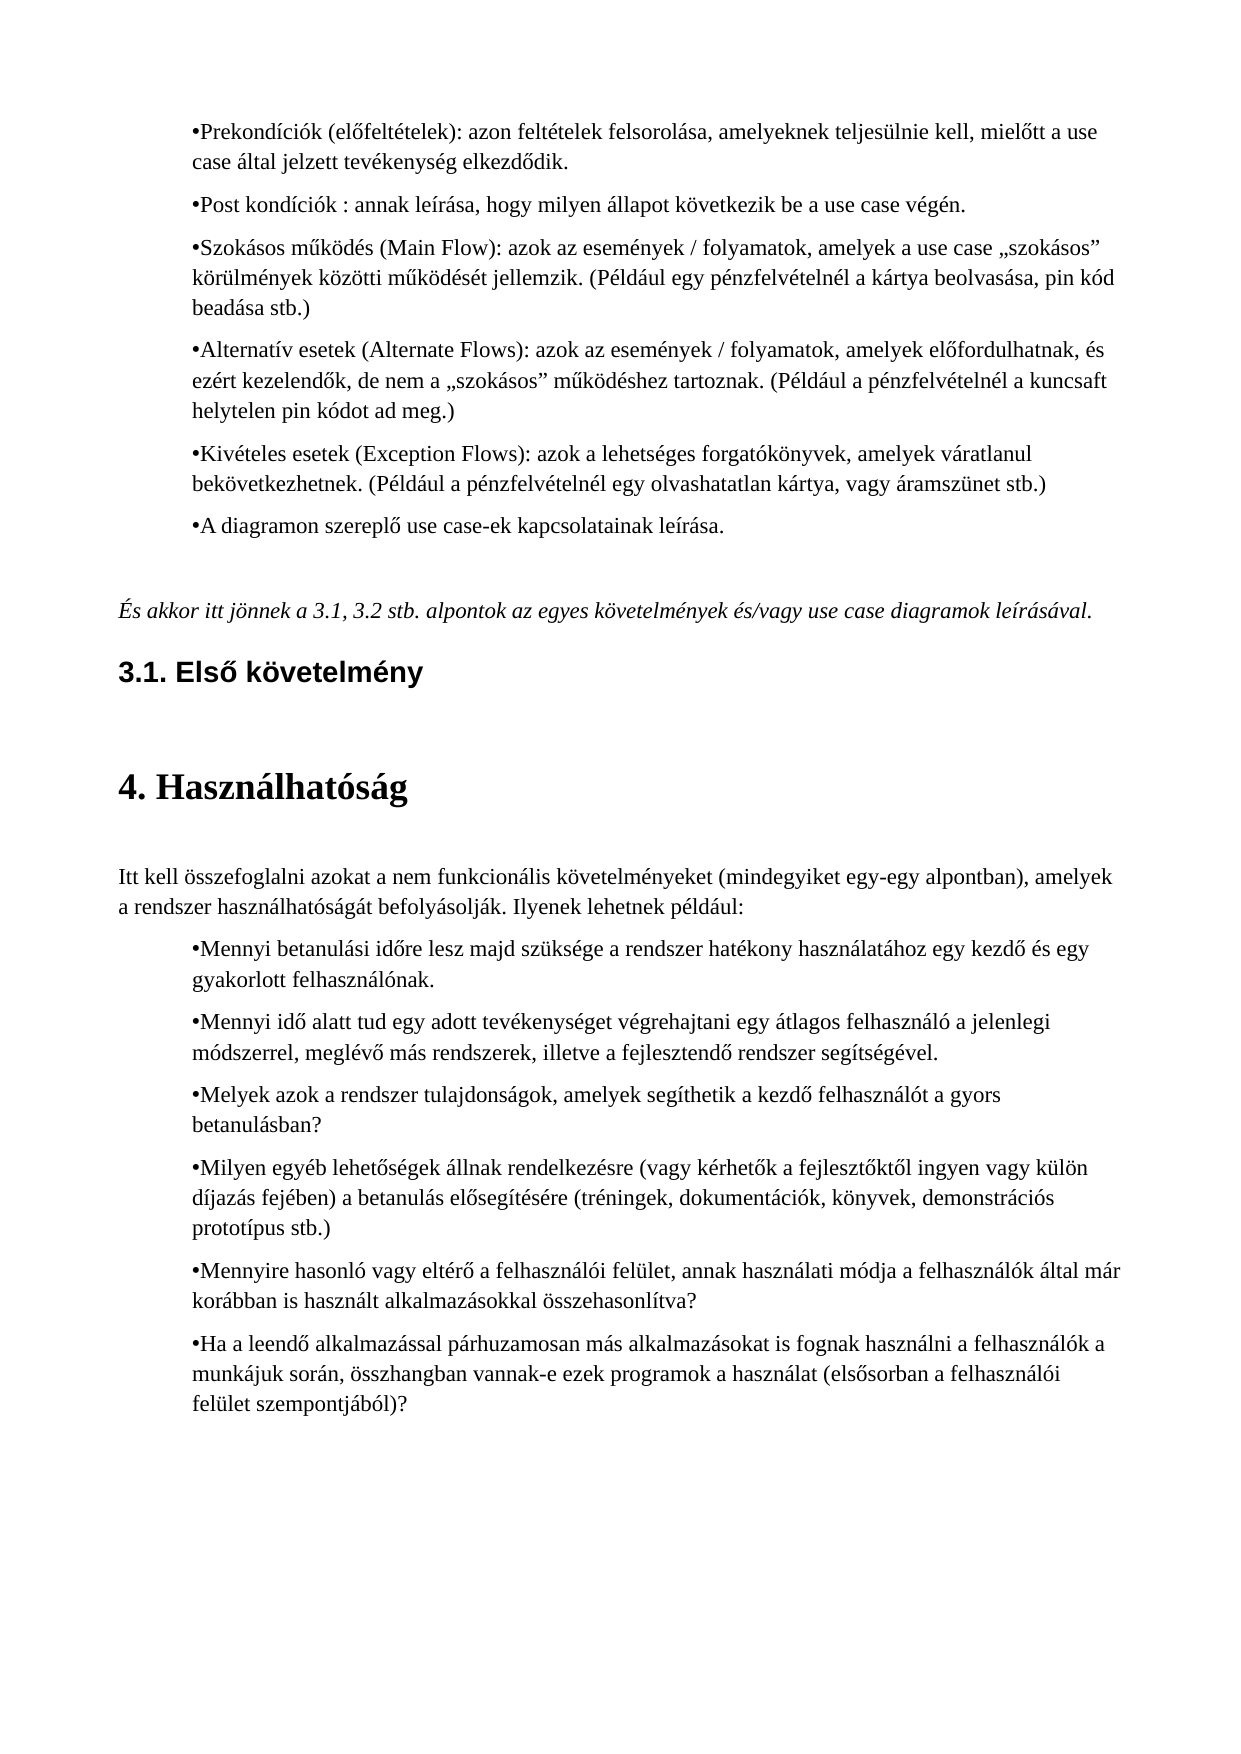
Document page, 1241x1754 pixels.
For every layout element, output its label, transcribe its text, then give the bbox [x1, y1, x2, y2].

list Mennyi idő alatt tud egy adott tevékenységet végrehajtani egy átlagos felhasználó a jelenlegi módszerrel, meglévő más rendszerek, illetve a fejlesztendő rendszer segítségével. [118, 1008, 1122, 1065]
list A diagramon szereplő use case-ek kapcsolatainak leírása. [118, 512, 1122, 539]
list Szokásos működés (Main Flow): azok az események / folyamatok, amelyek a use case „szokásos” körülmények közötti működését jellemzik. (Például egy pénzfelvételnél a kártya beolvasása, pin kód beadása stb.) [118, 233, 1122, 320]
list Prekondíciók (előfeltételek): azon feltételek felsorolása, amelyeknek teljesülnie kell, mielőtt a use case által jelzett tevékenység elkezdődik. [118, 118, 1122, 175]
text És akkor itt jönnek a 3.1, 3.2 stb. alpontok az egyes követelmények és/vagy use case diagramok leírásával. [118, 598, 1122, 624]
subtitle 4. Használhatóság [118, 764, 1122, 808]
list Milyen egyéb lehetőségek állnak rendelkezésre (vagy kérhetők a fejlesztőktől ingyen vagy külön díjazás fejében) a betanulás elősegítésére (tréningek, dokumentációk, könyvek, demonstrációs prototípus stb.) [118, 1154, 1122, 1241]
text Itt kell összefoglalni azokat a nem funkcionális követelményeket (mindegyiket egy-egy alpontban), amelyek a rendszer használhatóságát befolyásolják. Ilyenek lehetnek például: [118, 863, 1122, 919]
list Mennyi betanulási időre lesz majd szüksége a rendszer hatékony használatához egy kezdő és egy gyakorlott felhasználónak. [118, 936, 1122, 992]
list Mennyire hasonló vagy eltérő a felhasználói felület, annak használati módja a felhasználók által már korábban is használt alkalmazásokkal összehasonlítva? [118, 1257, 1122, 1313]
list Melyek azok a rendszer tulajdonságok, amelyek segíthetik a kezdő felhasználót a gyors betanulásban? [118, 1081, 1122, 1138]
list Alternatív esetek (Alternate Flows): azok az események / folyamatok, amelyek előfordulhatnak, és ezért kezelendők, de nem a „szokásos” működéshez tartoznak. (Például a pénzfelvételnél a kuncsaft helytelen pin kódot ad meg.) [118, 337, 1122, 423]
list Ha a leendő alkalmazással párhuzamosan más alkalmazásokat is fognak használni a felhasználók a munkájuk során, összhangban vannak-e ezek programok a használat (elsősorban a felhasználói felület szempontjából)? [118, 1330, 1122, 1417]
subtitle 3.1. Első követelmény [118, 655, 1122, 688]
list Kivételes esetek (Exception Flows): azok a lehetséges forgatókönyvek, amelyek váratlanul bekövetkezhetnek. (Például a pénzfelvételnél egy olvashatatlan kártya, vagy áramszünet stb.) [118, 439, 1122, 496]
list Post kondíciók : annak leírása, hogy milyen állapot következik be a use case végén. [118, 191, 1122, 217]
